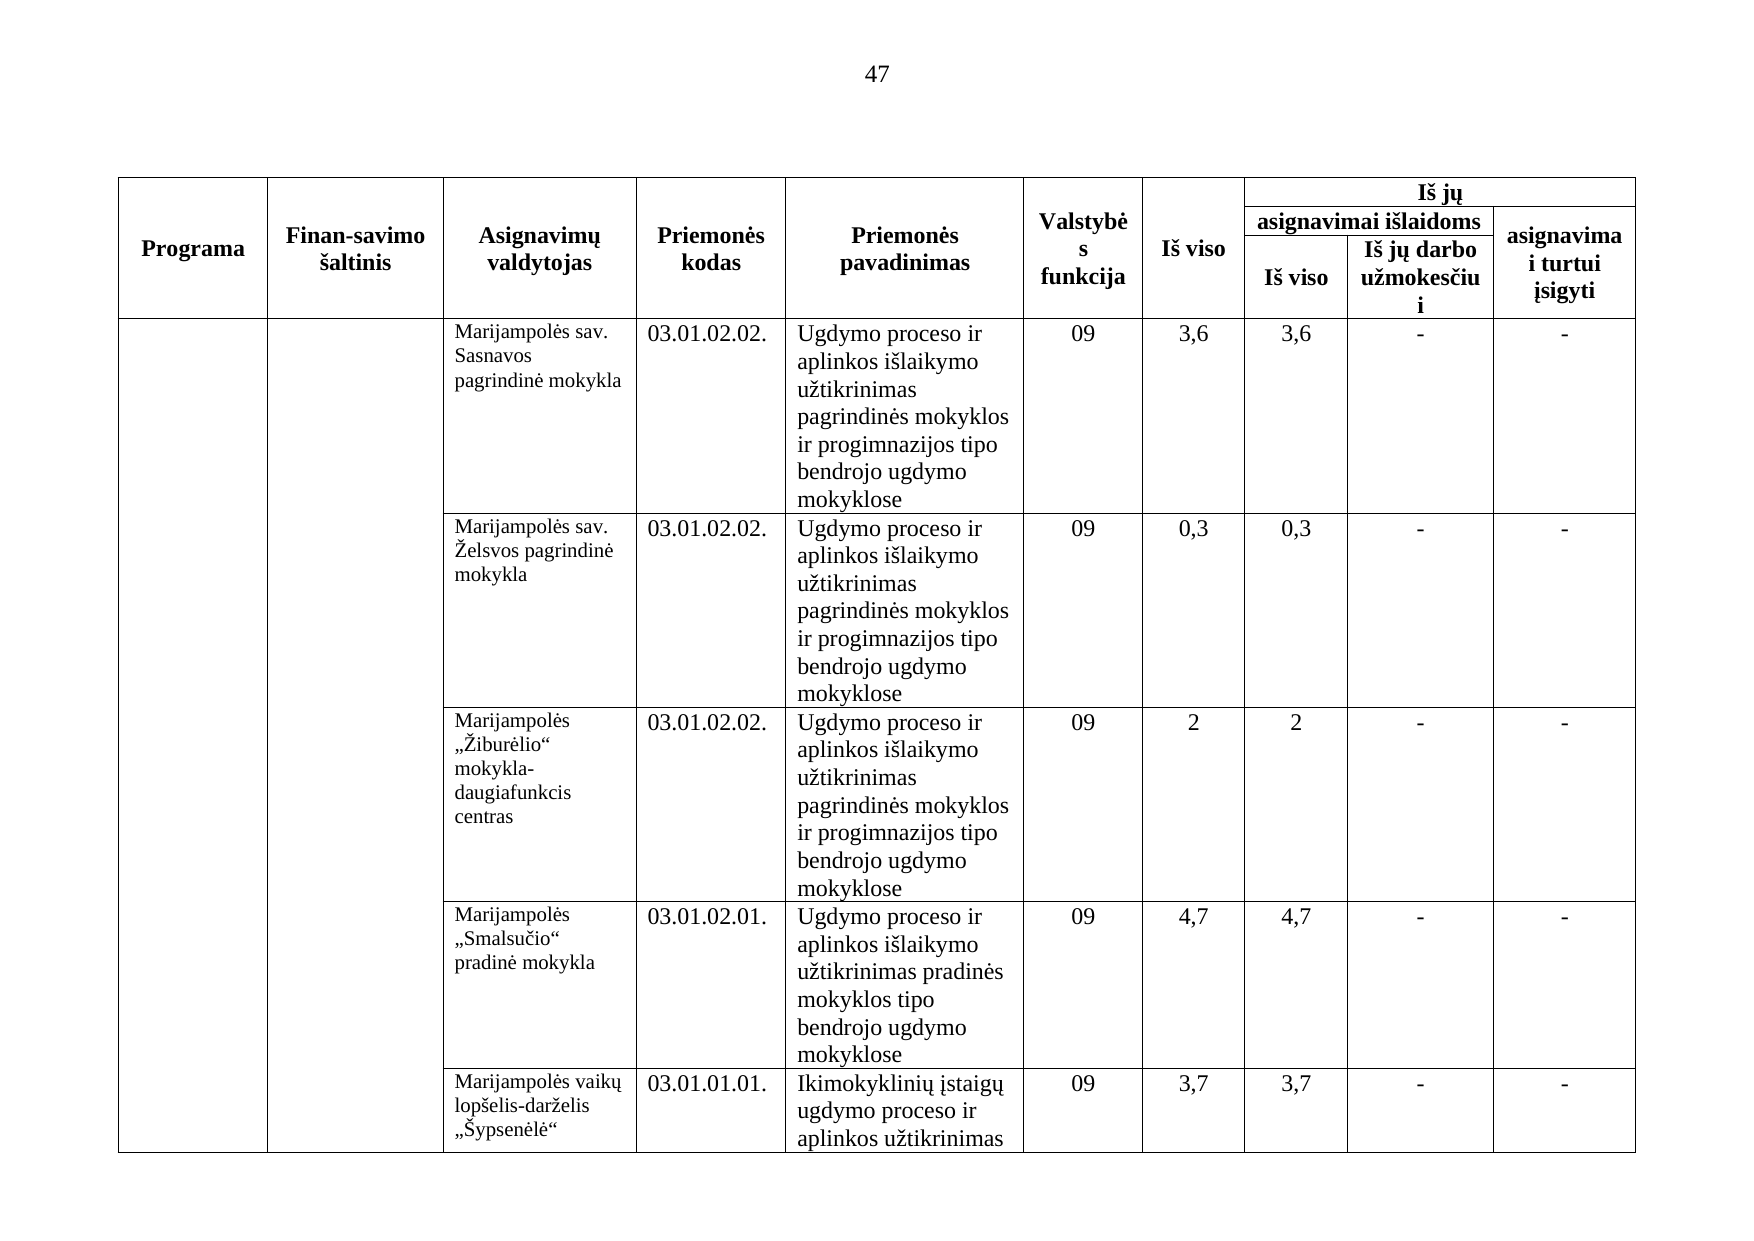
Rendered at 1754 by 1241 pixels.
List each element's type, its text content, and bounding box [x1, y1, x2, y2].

table_cell [119, 319, 267, 1152]
table_cell 09 [1024, 319, 1142, 513]
table_cell - [1494, 514, 1635, 707]
table_cell Ikimokyklinių įstaigų ugdymo proceso ir aplinkos užtikrinimas [786, 1069, 1023, 1152]
table_cell 09 [1024, 514, 1142, 707]
table_cell - [1494, 1069, 1635, 1152]
table_header Programa [119, 178, 267, 318]
table_header Iš jų [1245, 178, 1635, 206]
table_cell Marijampolės vaikų lopšelis-darželis „Šypsenėlė“ [444, 1069, 636, 1152]
table_header Iš viso [1143, 178, 1244, 318]
table_cell 3,7 [1143, 1069, 1244, 1152]
table_cell Ugdymo proceso ir aplinkos išlaikymo užtikrinimas pagrindinės mokyklos ir progimnazijos tipo bendrojo ugdymo mokyklose [786, 708, 1023, 901]
table_cell Marijampolės sav. Sasnavos pagrindinė mokykla [444, 319, 636, 513]
table_cell 0,3 [1143, 514, 1244, 707]
table_cell 4,7 [1143, 902, 1244, 1068]
table_cell 0,3 [1245, 514, 1347, 707]
table_cell Marijampolės „Smalsučio“ pradinė mokykla [444, 902, 636, 1068]
table_header Valstybės funkcija [1024, 178, 1142, 318]
table_cell asignavimai turtui įsigyti [1494, 207, 1635, 318]
table_cell - [1348, 319, 1493, 513]
table_cell - [1348, 902, 1493, 1068]
table_cell Marijampolės „Žiburėlio“ mokykla-daugiafunkcis centras [444, 708, 636, 901]
table_cell 09 [1024, 1069, 1142, 1152]
table_cell 3,7 [1245, 1069, 1347, 1152]
table_cell Iš viso [1245, 236, 1347, 318]
table_cell 03.01.02.02. [637, 514, 785, 707]
table_cell - [1348, 1069, 1493, 1152]
table_cell [268, 319, 443, 1152]
table_cell Marijampolės sav. Želsvos pagrindinė mokykla [444, 514, 636, 707]
table_cell Ugdymo proceso ir aplinkos išlaikymo užtikrinimas pagrindinės mokyklos ir progimnazijos tipo bendrojo ugdymo mokyklose [786, 514, 1023, 707]
table_cell 2 [1245, 708, 1347, 901]
table_cell 03.01.02.01. [637, 902, 785, 1068]
table_cell 2 [1143, 708, 1244, 901]
table_cell 09 [1024, 708, 1142, 901]
table_cell - [1494, 902, 1635, 1068]
table_cell Iš jų darbo užmokesčiui [1348, 236, 1493, 318]
table_cell - [1348, 514, 1493, 707]
table_header Asignavimų valdytojas [444, 178, 636, 318]
table_cell 4,7 [1245, 902, 1347, 1068]
table_cell asignavimai išlaidoms [1245, 207, 1493, 234]
table_cell 09 [1024, 902, 1142, 1068]
table_cell 03.01.02.02. [637, 319, 785, 513]
table_header Priemonės pavadinimas [786, 178, 1023, 318]
table_cell 3,6 [1143, 319, 1244, 513]
table_cell 03.01.02.02. [637, 708, 785, 901]
table_cell 03.01.01.01. [637, 1069, 785, 1152]
table_cell - [1348, 708, 1493, 901]
table_cell Ugdymo proceso ir aplinkos išlaikymo užtikrinimas pagrindinės mokyklos ir progimnazijos tipo bendrojo ugdymo mokyklose [786, 319, 1023, 513]
table_header Finan-savimo šaltinis [268, 178, 443, 318]
table_cell 3,6 [1245, 319, 1347, 513]
table_cell - [1494, 319, 1635, 513]
table_cell - [1494, 708, 1635, 901]
table_header Priemonės kodas [637, 178, 785, 318]
table_cell Ugdymo proceso ir aplinkos išlaikymo užtikrinimas pradinės mokyklos tipo bendrojo ugdymo mokyklose [786, 902, 1023, 1068]
